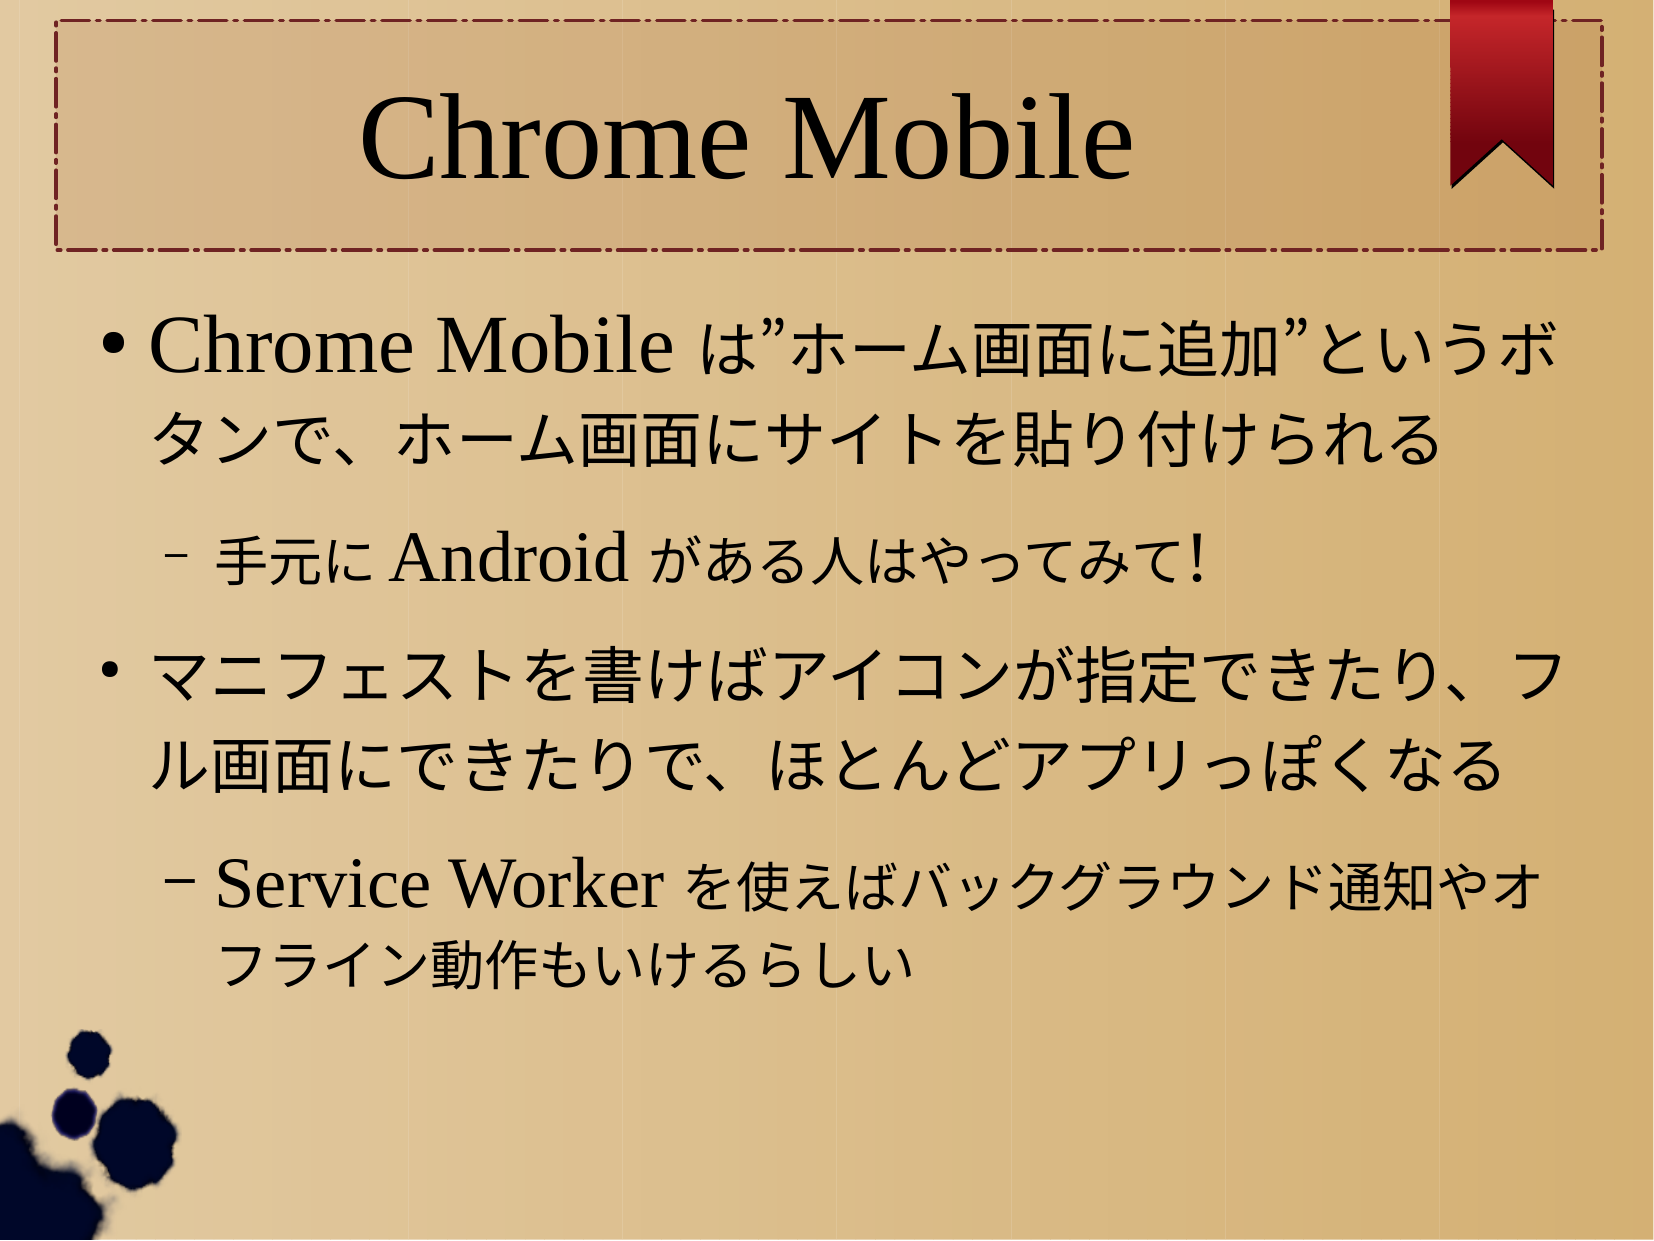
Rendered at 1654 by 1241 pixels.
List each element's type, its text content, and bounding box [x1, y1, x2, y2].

title Chrome Mobile [82, 47, 1412, 229]
list Chrome Mobile は”ホーム画面に追加”というボタンで、ホーム画面にサイトを貼り付けられる 手元に Android がある人はやってみて! マニフェストを書けばアイコンが指定できたり、フル画面にできたりで、ほとんどアプリっぽくなる Service Worker を使えばバックグラウンド通知やオフライン動作もいけるらしい [82, 299, 1571, 1019]
